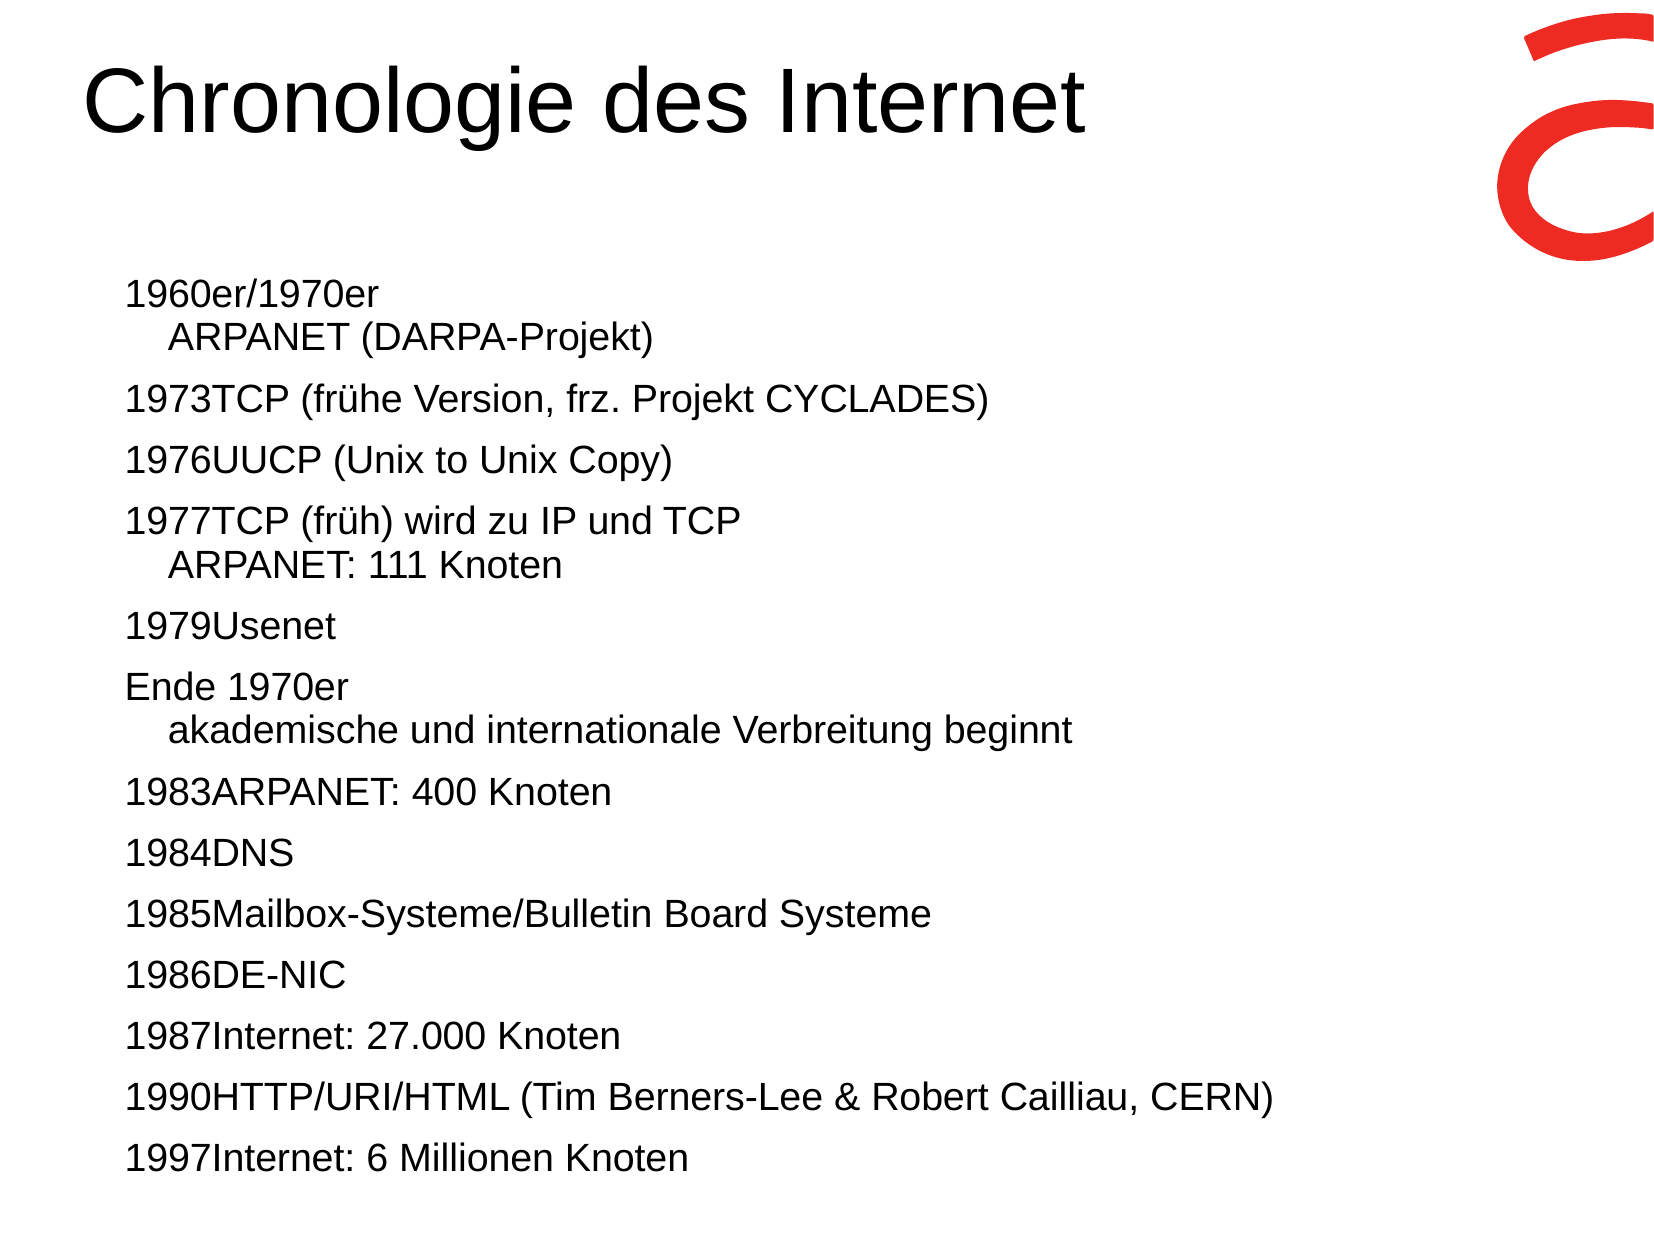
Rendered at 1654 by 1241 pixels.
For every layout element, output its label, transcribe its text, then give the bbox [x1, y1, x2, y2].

list 1960er/1970er ARPANET (DARPA-Projekt) 1973 TCP (frühe Version, frz. Projekt CYCLADES) 1976 UUCP (Unix to Unix Copy) 1977 TCP (früh) wird zu IP und TCP ARPANET: 111 Knoten 1979 Usenet Ende 1970er akademische und internationale Verbreitung beginnt 1983 ARPANET: 400 Knoten 1984 DNS 1985 Mailbox-Systeme/Bulletin Board Systeme 1986 DE-NIC 1987 Internet: 27.000 Knoten 1990 HTTP/URI/HTML (Tim Berners-Lee & Robert Cailliau, CERN) 1997 Internet: 6 Millionen Knoten [82, 271, 1571, 1182]
title Chronologie des Internet [82, 49, 1571, 257]
